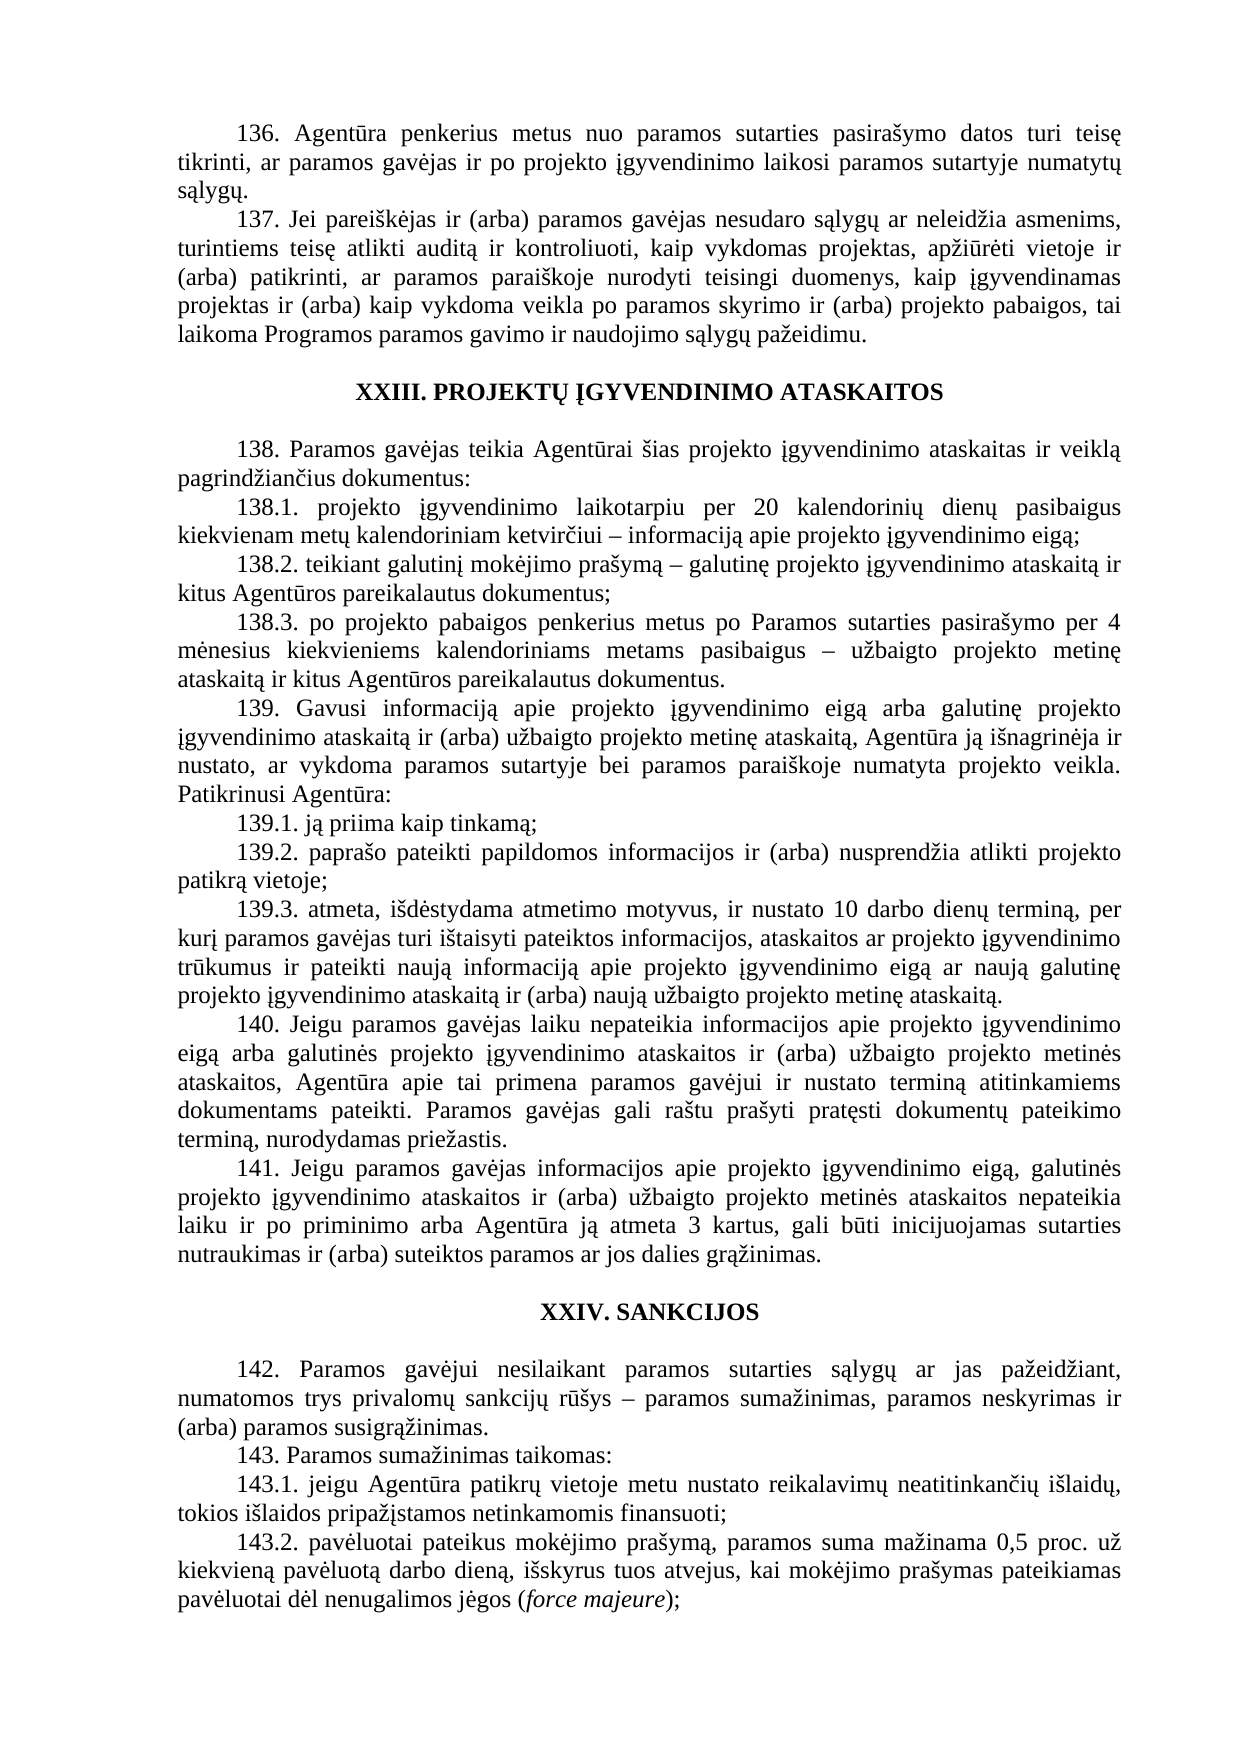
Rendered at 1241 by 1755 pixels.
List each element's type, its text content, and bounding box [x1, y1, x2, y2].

text 138.2. teikiant galutinį mokėjimo prašymą – galutinę projekto įgyvendinimo ataskaitą ir kitus Agentūros pareikalautus dokumentus; [177, 549, 1122, 607]
text 141. Jeigu paramos gavėjas informacijos apie projekto įgyvendinimo eigą, galutinės projekto įgyvendinimo ataskaitos ir (arba) užbaigto projekto metinės ataskaitos nepateikia laiku ir po priminimo arba Agentūra ją atmeta 3 kartus, gali būti inicijuojamas sutarties nutraukimas ir (arba) suteiktos paramos ar jos dalies grąžinimas. [177, 1153, 1122, 1268]
text 139.2. paprašo pateikti papildomos informacijos ir (arba) nusprendžia atlikti projekto patikrą vietoje; [177, 837, 1122, 894]
text 139.1. ją priima kaip tinkamą; [177, 808, 1122, 837]
text 143.1. jeigu Agentūra patikrų vietoje metu nustato reikalavimų neatitinkančių išlaidų, tokios išlaidos pripažįstamos netinkamomis finansuoti; [177, 1469, 1122, 1527]
text 137. Jei pareiškėjas ir (arba) paramos gavėjas nesudaro sąlygų ar neleidžia asmenims, turintiems teisę atlikti auditą ir kontroliuoti, kaip vykdomas projektas, apžiūrėti vietoje ir (arba) patikrinti, ar paramos paraiškoje nurodyti teisingi duomenys, kaip įgyvendinamas projektas ir (arba) kaip vykdoma veikla po paramos skyrimo ir (arba) projekto pabaigos, tai laikoma Programos paramos gavimo ir naudojimo sąlygų pažeidimu. [177, 204, 1122, 348]
text 143. Paramos sumažinimas taikomas: [177, 1441, 1122, 1469]
text XXIII. PROJEKTŲ ĮGYVENDINIMO ATASKAITOS [177, 377, 1122, 406]
text XXIV. SANKCIJOS [177, 1297, 1122, 1326]
text 136. Agentūra penkerius metus nuo paramos sutarties pasirašymo datos turi teisę tikrinti, ar paramos gavėjas ir po projekto įgyvendinimo laikosi paramos sutartyje numatytų sąlygų. [177, 118, 1122, 204]
text 138.3. po projekto pabaigos penkerius metus po Paramos sutarties pasirašymo per 4 mėnesius kiekvieniems kalendoriniams metams pasibaigus – užbaigto projekto metinę ataskaitą ir kitus Agentūros pareikalautus dokumentus. [177, 607, 1122, 693]
text 139.3. atmeta, išdėstydama atmetimo motyvus, ir nustato 10 darbo dienų terminą, per kurį paramos gavėjas turi ištaisyti pateiktos informacijos, ataskaitos ar projekto įgyvendinimo trūkumus ir pateikti naują informaciją apie projekto įgyvendinimo eigą ar naują galutinę projekto įgyvendinimo ataskaitą ir (arba) naują užbaigto projekto metinę ataskaitą. [177, 894, 1122, 1009]
text 143.2. pavėluotai pateikus mokėjimo prašymą, paramos suma mažinama 0,5 proc. už kiekvieną pavėluotą darbo dieną, išskyrus tuos atvejus, kai mokėjimo prašymas pateikiamas pavėluotai dėl nenugalimos jėgos (force majeure); [177, 1527, 1122, 1613]
text 139. Gavusi informaciją apie projekto įgyvendinimo eigą arba galutinę projekto įgyvendinimo ataskaitą ir (arba) užbaigto projekto metinę ataskaitą, Agentūra ją išnagrinėja ir nustato, ar vykdoma paramos sutartyje bei paramos paraiškoje numatyta projekto veikla. Patikrinusi Agentūra: [177, 693, 1122, 808]
text 142. Paramos gavėjui nesilaikant paramos sutarties sąlygų ar jas pažeidžiant, numatomos trys privalomų sankcijų rūšys – paramos sumažinimas, paramos neskyrimas ir (arba) paramos susigrąžinimas. [177, 1354, 1122, 1441]
text 138.1. projekto įgyvendinimo laikotarpiu per 20 kalendorinių dienų pasibaigus kiekvienam metų kalendoriniam ketvirčiui – informaciją apie projekto įgyvendinimo eigą; [177, 492, 1122, 549]
text 140. Jeigu paramos gavėjas laiku nepateikia informacijos apie projekto įgyvendinimo eigą arba galutinės projekto įgyvendinimo ataskaitos ir (arba) užbaigto projekto metinės ataskaitos, Agentūra apie tai primena paramos gavėjui ir nustato terminą atitinkamiems dokumentams pateikti. Paramos gavėjas gali raštu prašyti pratęsti dokumentų pateikimo terminą, nurodydamas priežastis. [177, 1009, 1122, 1153]
text 138. Paramos gavėjas teikia Agentūrai šias projekto įgyvendinimo ataskaitas ir veiklą pagrindžiančius dokumentus: [177, 434, 1122, 492]
